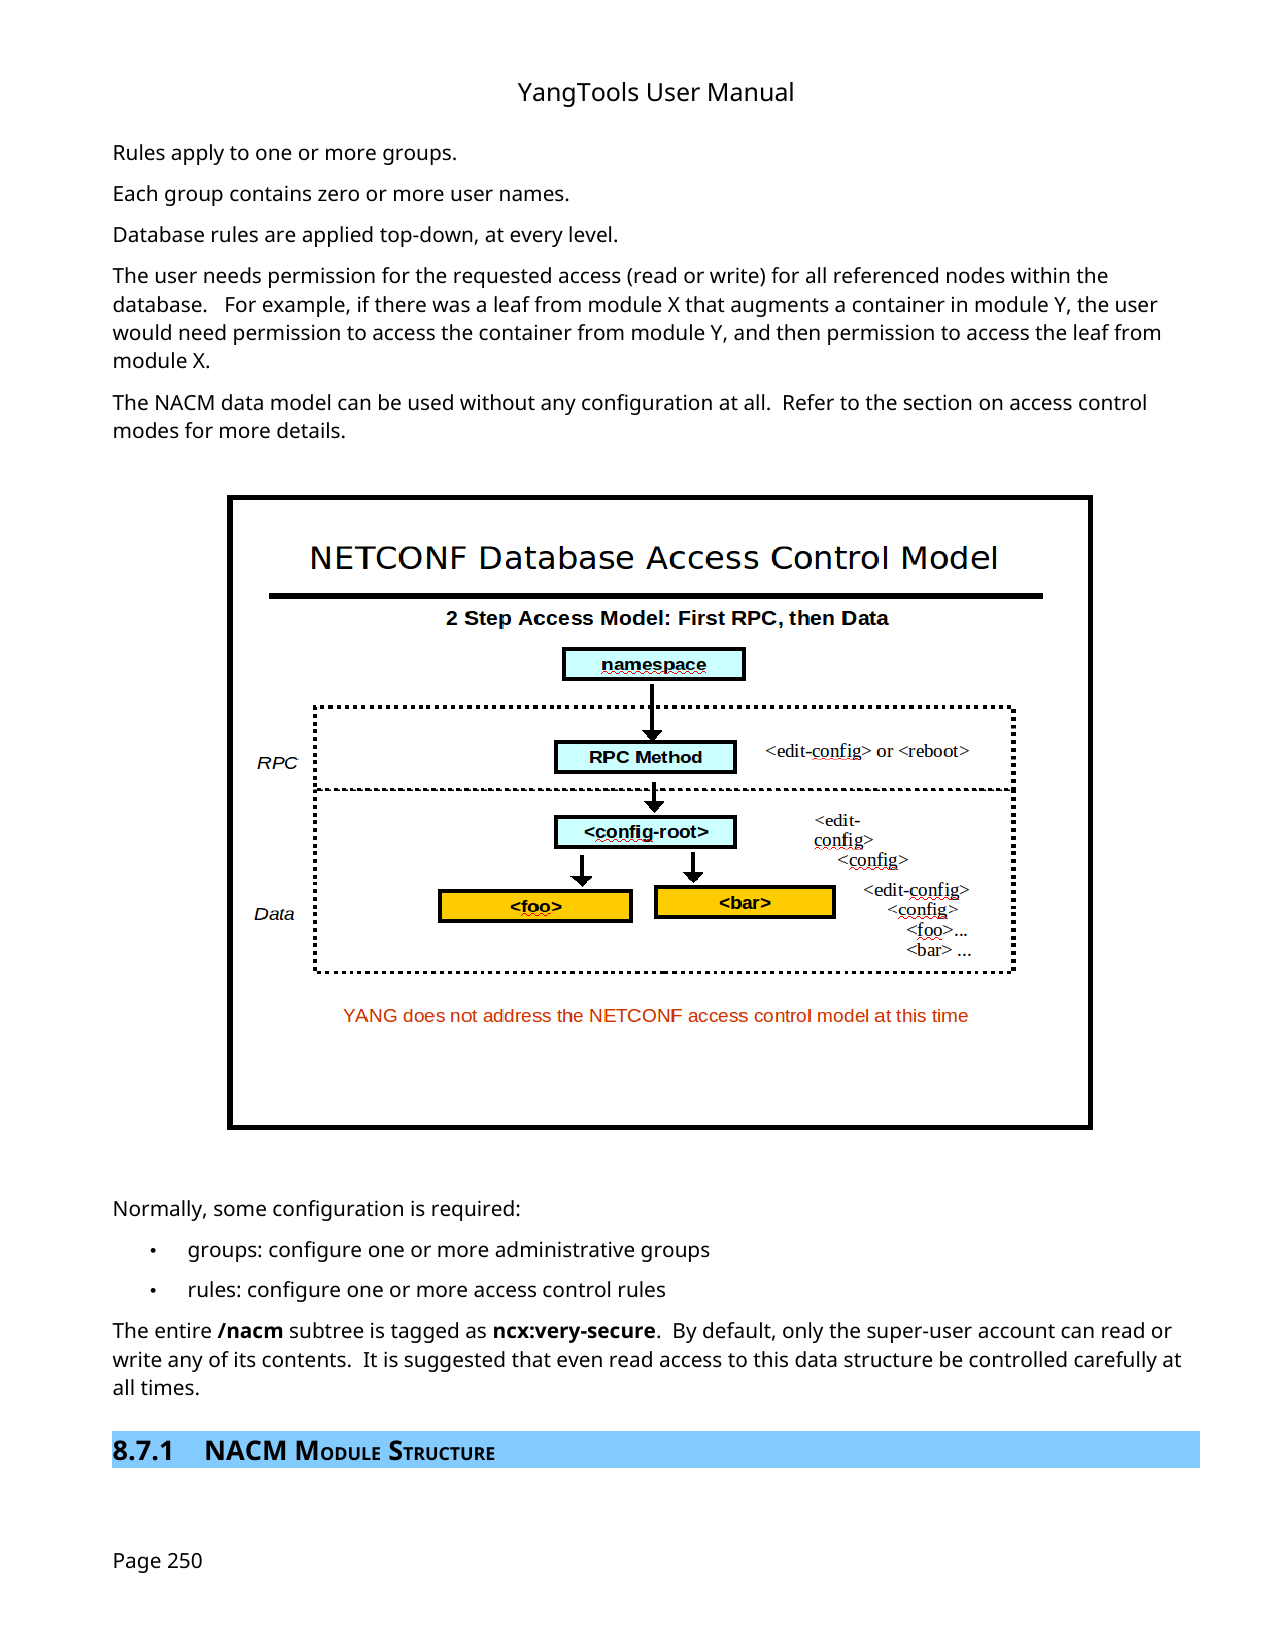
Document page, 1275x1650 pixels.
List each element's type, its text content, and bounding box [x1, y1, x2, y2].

text The NACM data model can be used without any configuration at all. Refer to the section on access control modes for more details. [112, 388, 1200, 444]
list rules: configure one or more access control rules [150, 1276, 1200, 1304]
text The user needs permission for the requested access (read or write) for all referenced nodes within the database. For example, if there was a leaf from module X that augments a container in module Y, the user would need permission to access the container from module Y, and then permission to access the leaf from module X. [112, 261, 1200, 375]
list groups: configure one or more administrative groups [150, 1235, 1200, 1263]
text The entire /nacm subtree is tagged as ncx:very-secure. By default, only the super-user account can read or write any of its contents. It is suggested that even read access to this data structure be controlled carefully at all times. [112, 1317, 1200, 1402]
text Database rules are applied top-down, at every level. [112, 220, 1200, 249]
text Rules apply to one or more groups. [112, 138, 1200, 167]
picture [162, 457, 1151, 1153]
subtitle NACM Module Structure [112, 1431, 1200, 1468]
text Normally, some configuration is required: [112, 1194, 1200, 1222]
text Each group contains zero or more user names. [112, 179, 1200, 208]
